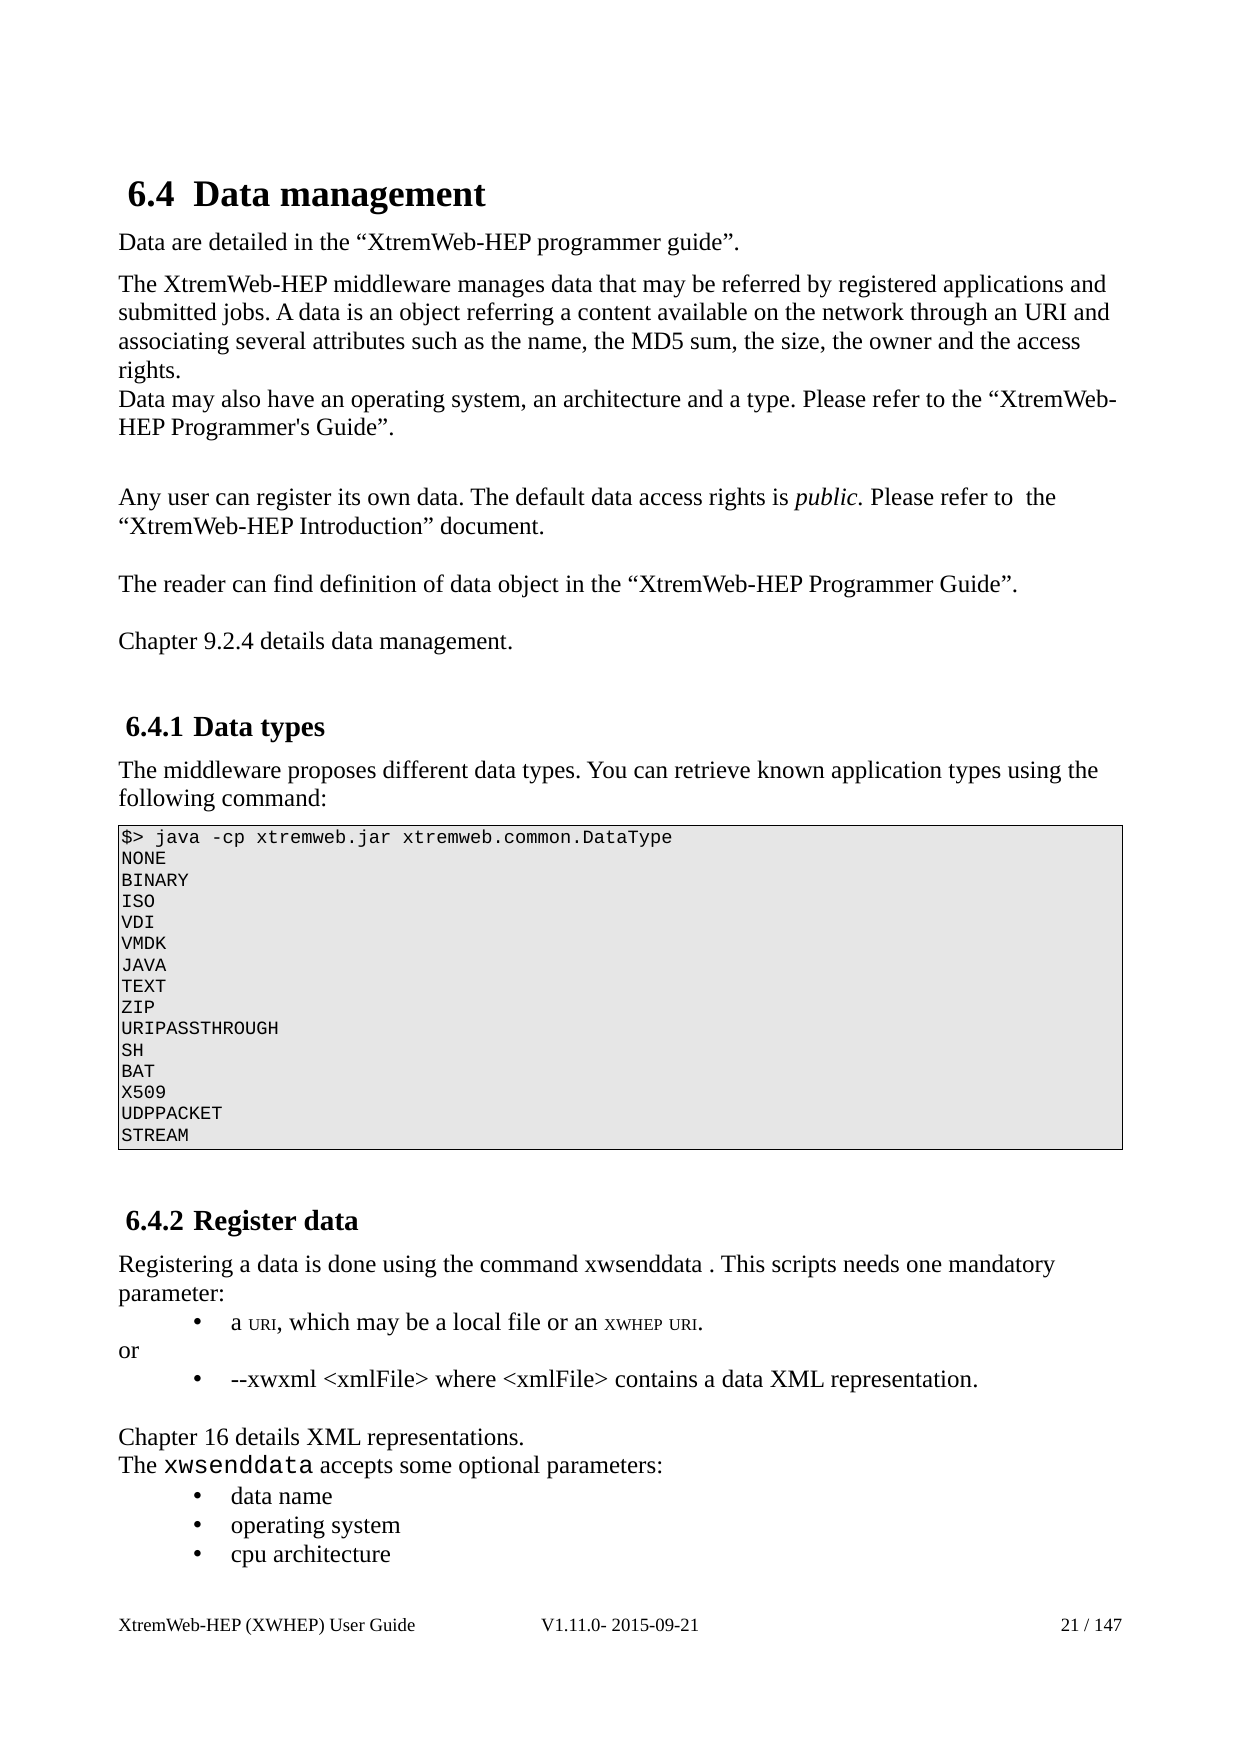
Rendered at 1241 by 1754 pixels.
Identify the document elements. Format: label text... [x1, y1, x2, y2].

text X509 [119, 1080, 1122, 1101]
text ZIP [119, 995, 1122, 1016]
text The xwsenddata accepts some optional parameters: [118, 1451, 1122, 1481]
subtitle Data management [118, 172, 1122, 215]
list operating system [193, 1510, 1122, 1539]
text BAT [119, 1058, 1122, 1080]
text The reader can find definition of data object in the “XtremWeb-HEP Programmer Guide”. [118, 569, 1122, 597]
text BINARY [119, 867, 1122, 888]
list --xwxml <xmlFile> where <xmlFile> contains a data XML representation. [193, 1364, 1122, 1393]
text The XtremWeb-HEP middleware manages data that may be referred by registered applications and submitted jobs. A data is an object referring a content available on the network through an URI and associating several attributes such as the name, the MD5 sum, the size, the owner and the access rights. [118, 269, 1122, 384]
text $> java -cp xtremweb.jar xtremweb.common.DataType [119, 826, 1122, 846]
subtitle Register data [118, 1203, 1122, 1237]
text URIPASSTHROUGH [119, 1016, 1122, 1037]
text Registering a data is done using the command xwsenddata . This scripts needs one mandatory parameter: [118, 1249, 1122, 1307]
text ISO [119, 888, 1122, 910]
text VDI [119, 910, 1122, 931]
list cpu architecture [193, 1539, 1122, 1568]
text VMDK [119, 931, 1122, 952]
text JAVA [119, 952, 1122, 973]
text Chapter 9.2.4 details data management. [118, 626, 1122, 655]
text UDPPACKET [119, 1101, 1122, 1122]
text Data may also have an operating system, an architecture and a type. Please refer to the “XtremWeb- HEP Programmer's Guide”. [118, 384, 1122, 441]
text NONE [119, 846, 1122, 867]
text The middleware proposes different data types. You can retrieve known application types using the following command: [118, 755, 1122, 812]
text STREAM [119, 1122, 1122, 1149]
text TEXT [119, 973, 1122, 995]
text SH [119, 1037, 1122, 1058]
text Any user can register its own data. The default data access rights is public. Please refer to the “XtremWeb-HEP Introduction” document. [118, 482, 1122, 540]
list data name [193, 1481, 1122, 1510]
text Chapter 16 details XML representations. [118, 1422, 1122, 1451]
text or [118, 1336, 1122, 1364]
list a uri, which may be a local file or an xwhep uri. [193, 1307, 1122, 1336]
text Data are detailed in the “XtremWeb-HEP programmer guide”. [118, 227, 1122, 256]
subtitle Data types [118, 709, 1122, 742]
